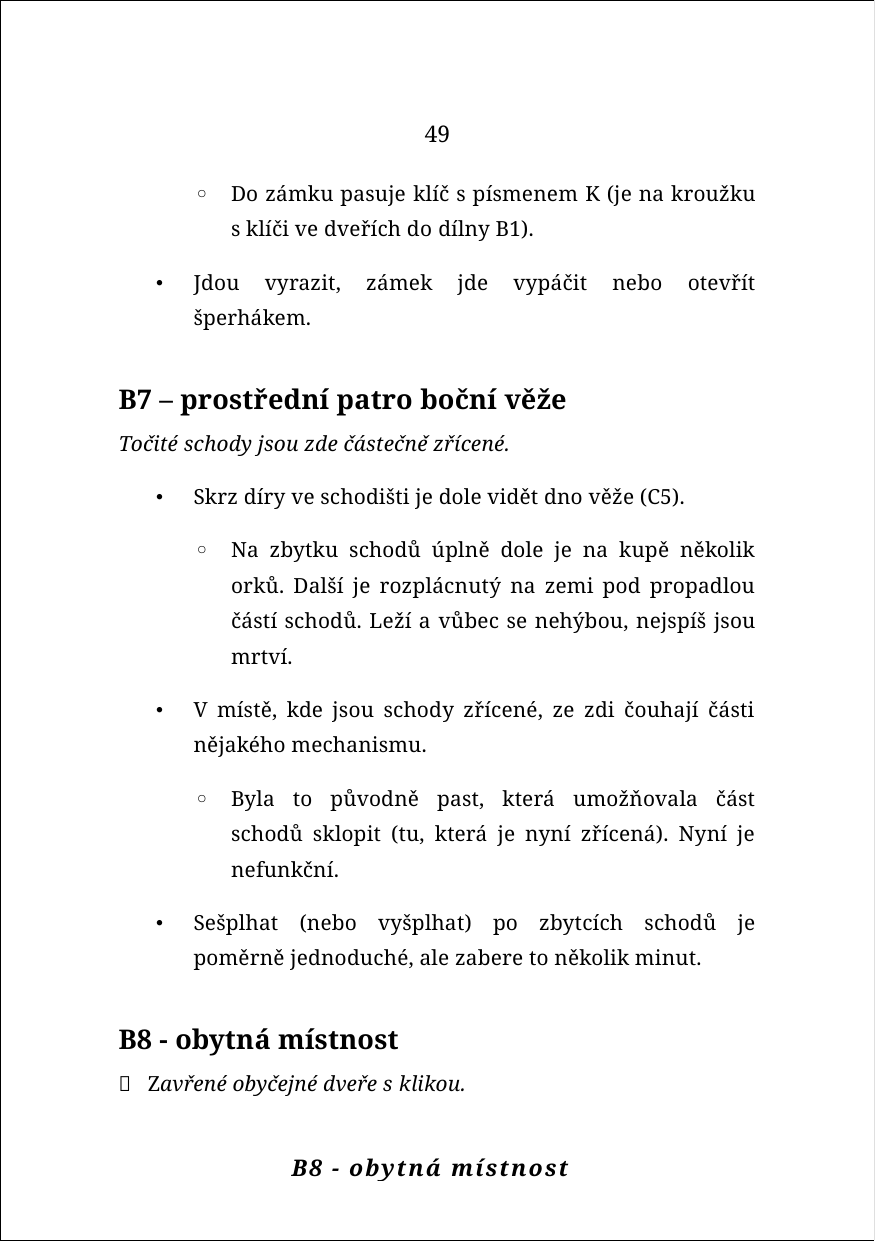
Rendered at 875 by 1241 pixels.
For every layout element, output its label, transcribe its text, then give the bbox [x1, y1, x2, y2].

subtitle B7 – prostřední patro boční věže [118, 380, 756, 417]
list Do zámku pasuje klíč s⁠ písmenem K⁠ (je na kroužku s⁠ klíči ve dveřích do dílny B1). [193, 179, 756, 243]
list Jdou vyrazit, zámek jde vypáčit nebo otevřít šperhákem. [156, 268, 756, 332]
text Točité schody jsou zde částečně zřícené. [118, 429, 756, 457]
text 🚪 Zavřené obyčejné dveře s⁠ klikou. [118, 1069, 756, 1097]
list Sešplhat (nebo vyšplhat) po zbytcích schodů je poměrně jednoduché, ale zabere to několik minut. [156, 908, 756, 972]
subtitle B8 - obytná místnost [118, 1020, 756, 1057]
list V⁠ místě, kde jsou schody zřícené, ze zdi čouhají části nějakého mechanismu. [156, 695, 756, 759]
list Na zbytku schodů úplně dole je na kupě několik orků. Další je rozplácnutý na zemi pod propadlou částí schodů. Leží a⁠ vůbec se nehýbou, nejspíš jsou mrtví. [193, 535, 756, 670]
list Skrz díry ve schodišti je dole vidět dno věže (C5). [156, 482, 756, 510]
list Byla to původně past, která umožňovala část schodů sklopit (tu, která je nyní zřícená). Nyní je nefunkční. [193, 784, 756, 883]
